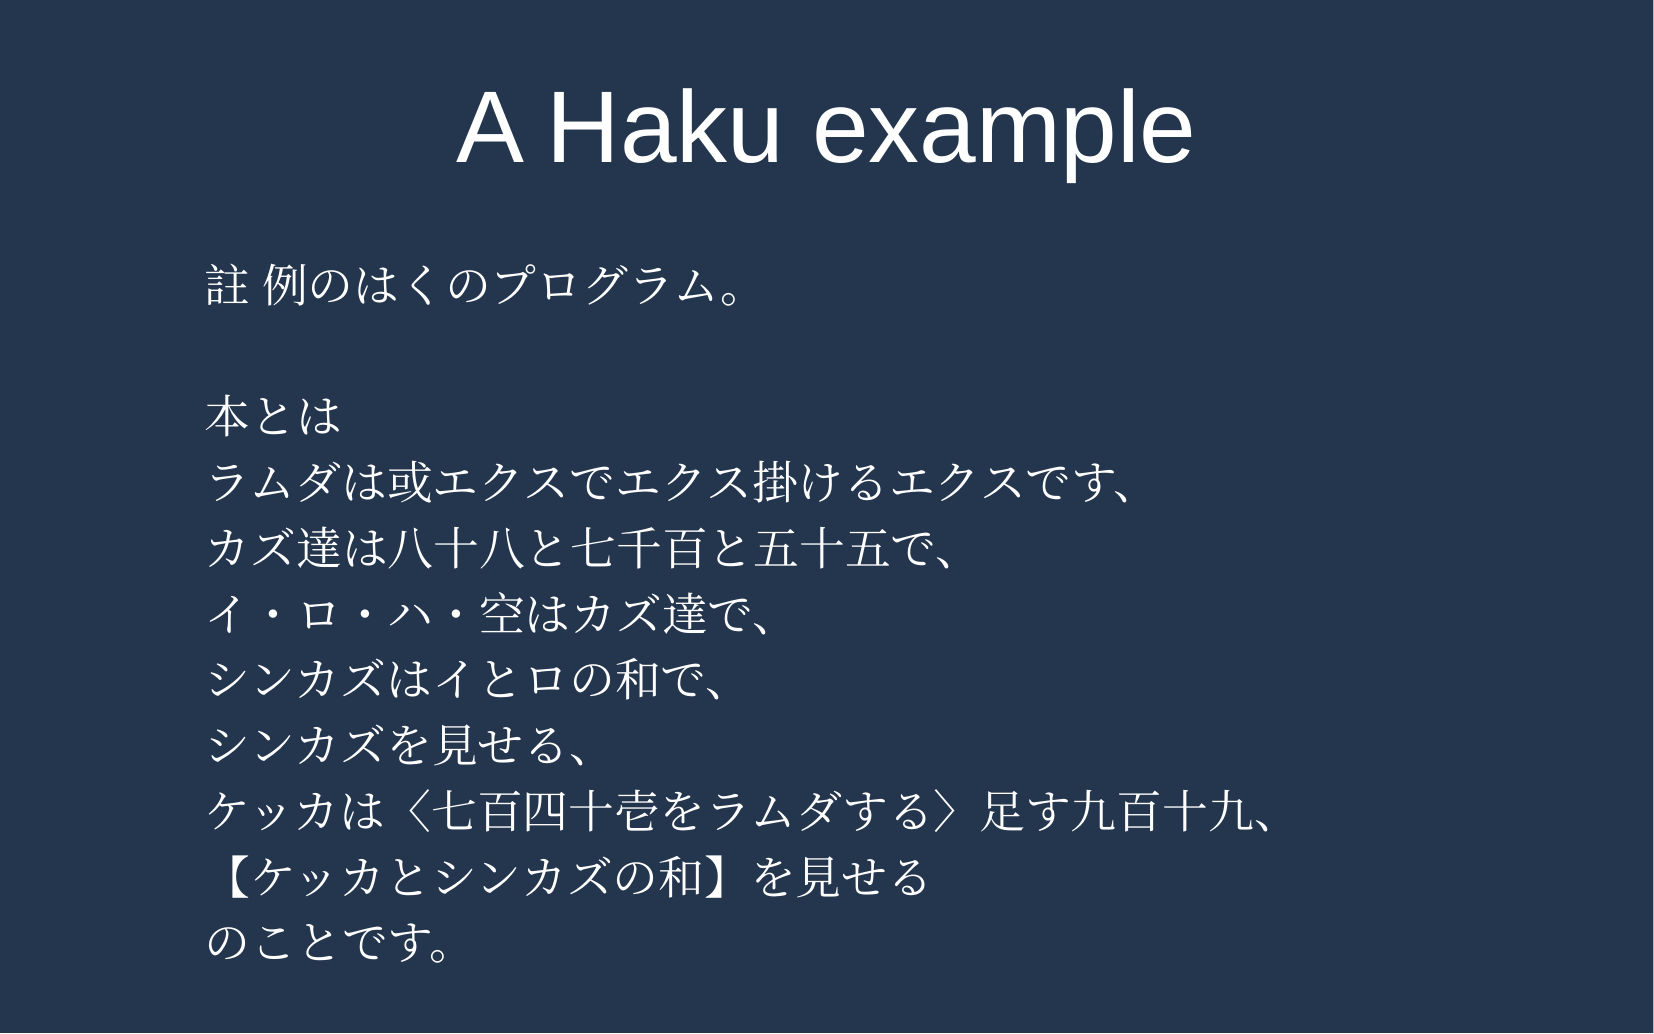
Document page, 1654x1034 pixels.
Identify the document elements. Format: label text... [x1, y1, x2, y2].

text_box 註 例のはくのプログラム。 本とは ラムダは或エクスでエクス掛けるエクスです、 カズ達は八十八と七千百と五十五で、 イ・ロ・ハ・空はカズ達で、 シンカズはイとロの和で、 シンカズを見せる、 ケッカは〈七百四十壱をラムダする〉足す九百十九、 【ケッカとシンカズの和】を見せる のことです。 [129, 242, 1465, 981]
title A Haku example [82, 41, 1571, 214]
